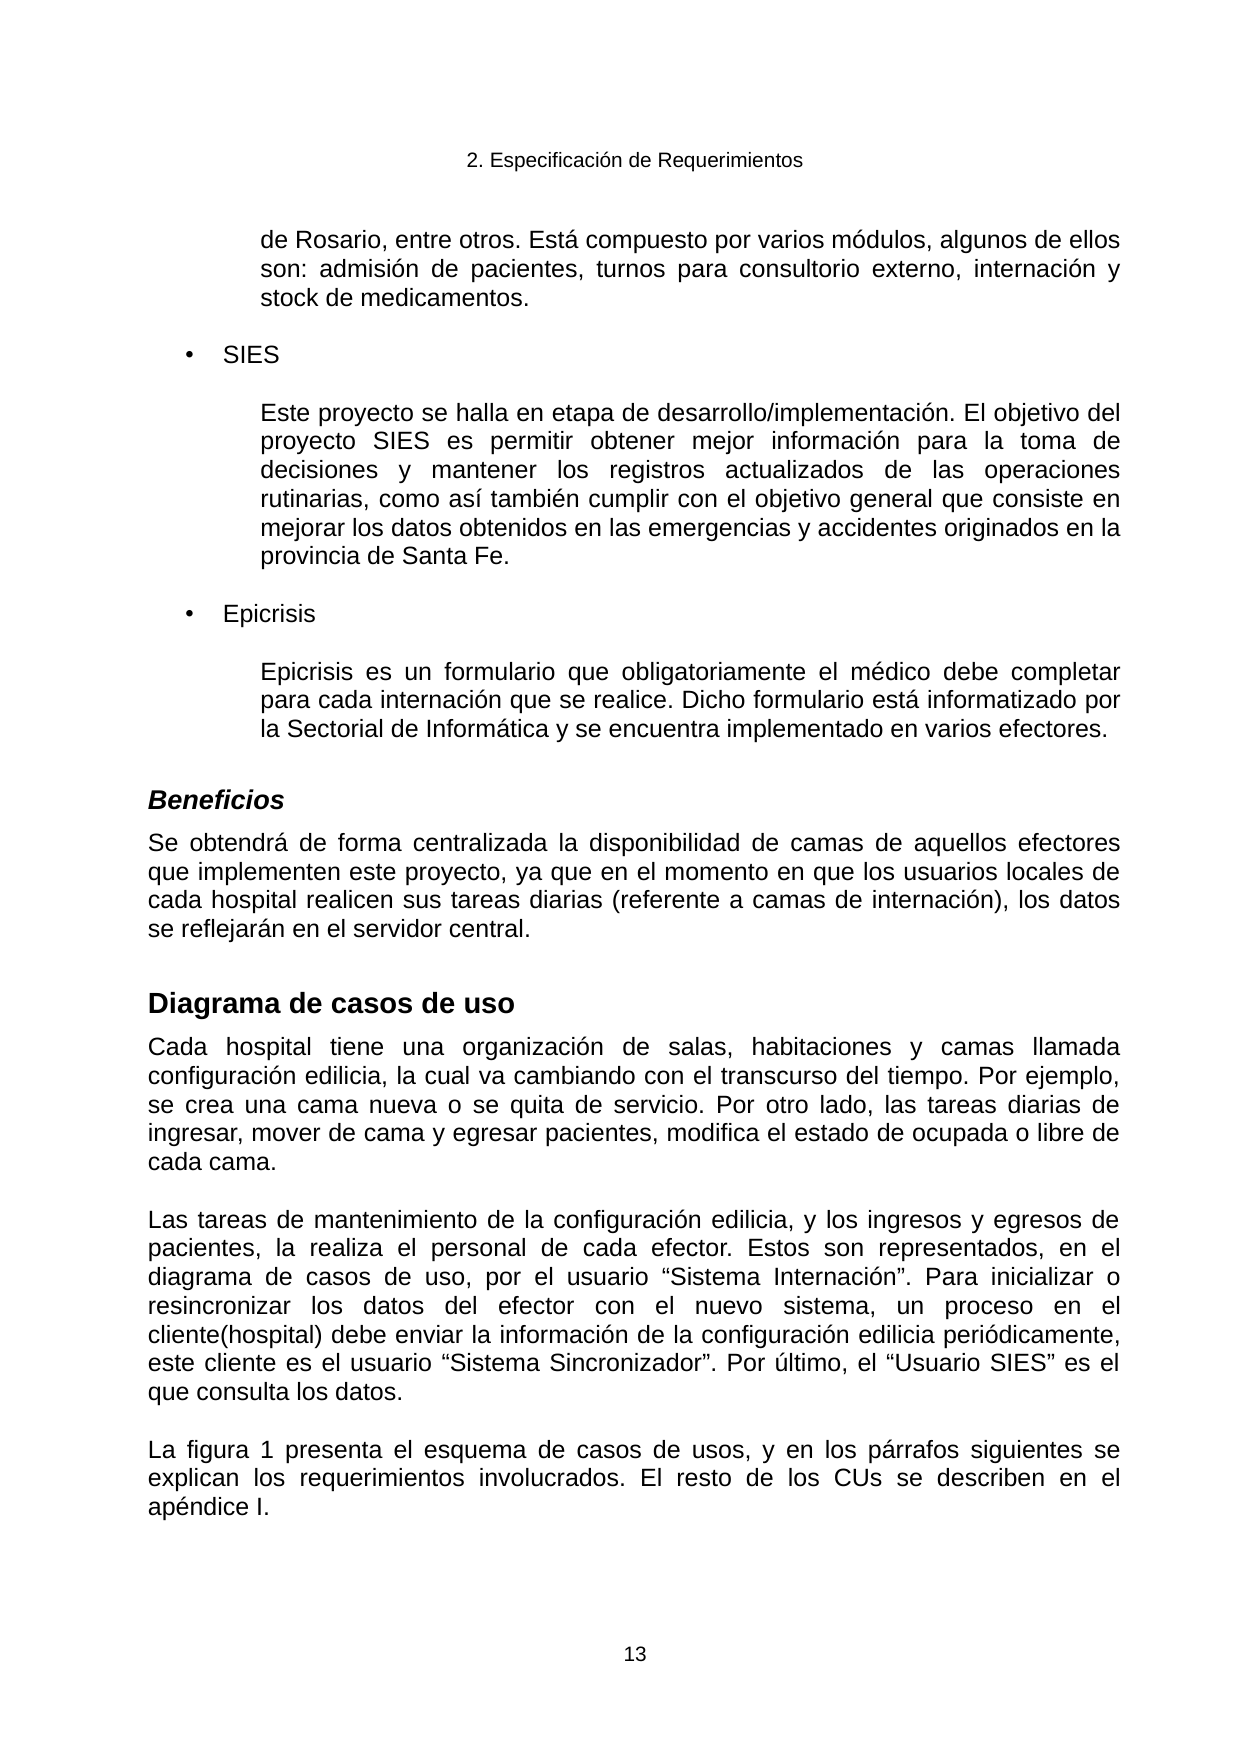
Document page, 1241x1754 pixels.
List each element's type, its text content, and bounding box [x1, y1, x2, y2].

list de Rosario, entre otros. Está compuesto por varios módulos, algunos de ellos son: admisión de pacientes, turnos para consultorio externo, internación y stock de medicamentos. [223, 225, 1122, 311]
list Este proyecto se halla en etapa de desarrollo/implementación. El objetivo del proyecto SIES es permitir obtener mejor información para la toma de decisiones y mantener los registros actualizados de las operaciones rutinarias, como así también cumplir con el objetivo general que consiste en mejorar los datos obtenidos en las emergencias y accidentes originados en la provincia de Santa Fe. [223, 398, 1122, 570]
text Cada hospital tiene una organización de salas, habitaciones y camas llamada configuración edilicia, la cual va cambiando con el transcurso del tiempo. Por ejemplo, se crea una cama nueva o se quita de servicio. Por otro lado, las tareas diarias de ingresar, mover de cama y egresar pacientes, modifica el estado de ocupada o libre de cada cama. [148, 1032, 1122, 1176]
subtitle Diagrama de casos de uso [148, 986, 1122, 1019]
text La figura 1 presenta el esquema de casos de usos, y en los párrafos siguientes se explican los requerimientos involucrados. El resto de los CUs se describen en el apéndice I. [148, 1434, 1122, 1521]
list Epicrisis [185, 599, 1122, 628]
list Epicrisis es un formulario que obligatoriamente el médico debe completar para cada internación que se realice. Dicho formulario está informatizado por la Sectorial de Informática y se encuentra implementado en varios efectores. [223, 656, 1122, 743]
text Se obtendrá de forma centralizada la disponibilidad de camas de aquellos efectores que implementen este proyecto, ya que en el momento en que los usuarios locales de cada hospital realicen sus tareas diarias (referente a camas de internación), los datos se reflejarán en el servidor central. [148, 828, 1122, 943]
text Las tareas de mantenimiento de la configuración edilicia, y los ingresos y egresos de pacientes, la realiza el personal de cada efector. Estos son representados, en el diagrama de casos de uso, por el usuario “Sistema Internación”. Para inicializar o resincronizar los datos del efector con el nuevo sistema, un proceso en el cliente(hospital) debe enviar la información de la configuración edilicia periódicamente, este cliente es el usuario “Sistema Sincronizador”. Por último, el “Usuario SIES” es el que consulta los datos. [148, 1204, 1122, 1406]
subtitle Beneficios [148, 784, 1122, 815]
list SIES [185, 340, 1122, 369]
